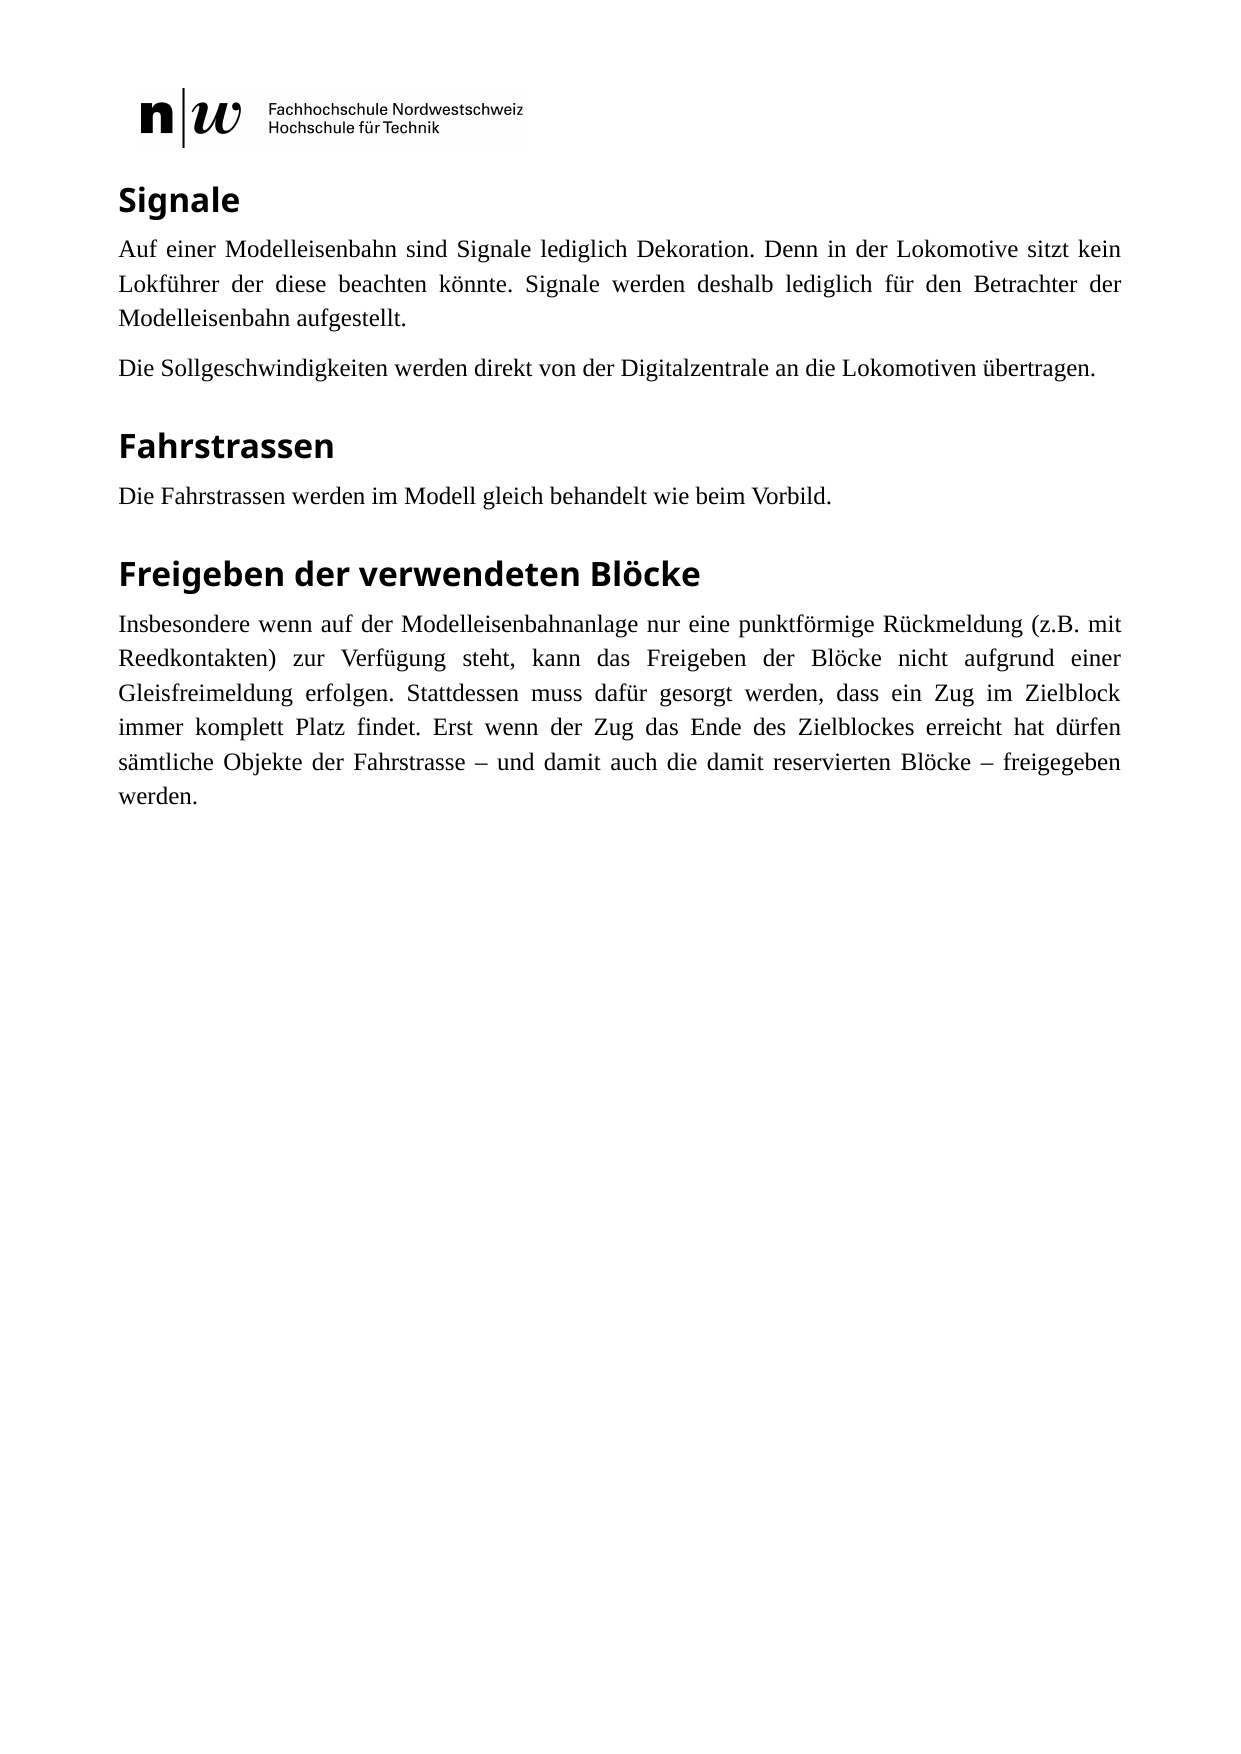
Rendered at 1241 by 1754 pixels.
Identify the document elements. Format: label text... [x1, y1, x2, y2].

text Die Fahrstrassen werden im Modell gleich behandelt wie beim Vorbild. [118, 481, 1122, 509]
subtitle Freigeben der verwendeten Blöcke [118, 551, 1122, 596]
text Insbesondere wenn auf der Modelleisenbahnanlage nur eine punktförmige Rückmeldung (z.B. mit Reedkontakten) zur Verfügung steht, kann das Freigeben der Blöcke nicht aufgrund einer Gleisfreimeldung erfolgen. Stattdessen muss dafür gesorgt werden, dass ein Zug im Zielblock immer komplett Platz findet. Erst wenn der Zug das Ende des Zielblockes erreicht hat dürfen sämtliche Objekte der Fahrstrasse – und damit auch die damit reservierten Blöcke – freigegeben werden. [118, 609, 1122, 810]
picture [141, 88, 523, 148]
subtitle Fahrstrassen [118, 422, 1122, 468]
text Auf einer Modelleisenbahn sind Signale lediglich Dekoration. Denn in der Lokomotive sitzt kein Lokführer der diese beachten könnte. Signale werden deshalb lediglich für den Betrachter der Modelleisenbahn aufgestellt. [118, 234, 1122, 332]
subtitle Signale [118, 176, 1122, 222]
text Die Sollgeschwindigkeiten werden direkt von der Digitalzentrale an die Lokomotiven übertragen. [118, 353, 1122, 381]
